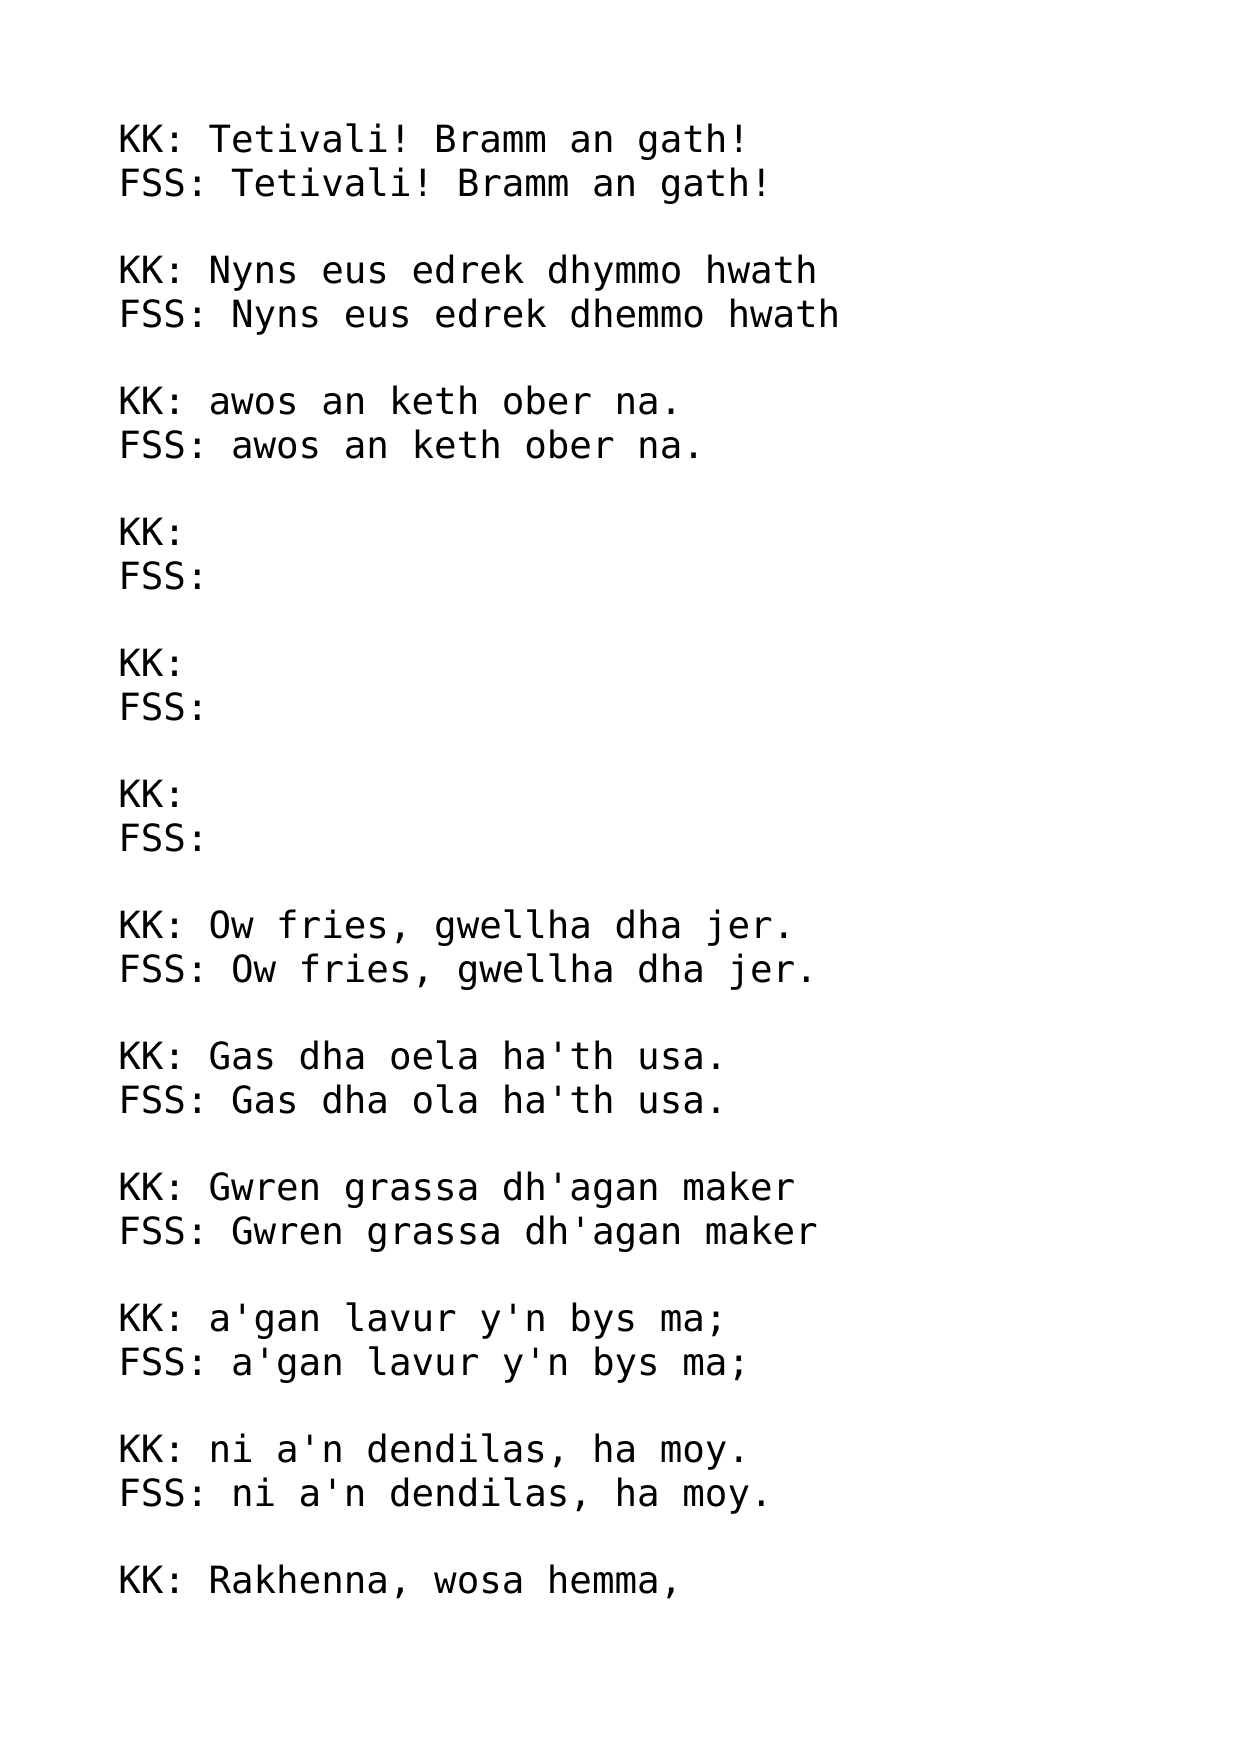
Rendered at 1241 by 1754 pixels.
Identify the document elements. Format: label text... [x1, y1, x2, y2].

text FSS: [118, 686, 1122, 729]
text KK: a'gan lavur y'n bys ma; [118, 1297, 1122, 1340]
text FSS: Tetivali! Bramm an gath! [118, 162, 1122, 205]
text KK: awos an keth ober na. [118, 380, 1122, 424]
text FSS: [118, 816, 1122, 860]
text FSS: awos an keth ober na. [118, 424, 1122, 467]
text KK: ni a'n dendilas, ha moy. [118, 1427, 1122, 1471]
text KK: Rakhenna, wosa hemma, [118, 1558, 1122, 1602]
text FSS: a'gan lavur y'n bys ma; [118, 1340, 1122, 1384]
text FSS: Gas dha ola ha'th usa. [118, 1078, 1122, 1122]
text KK: [118, 511, 1122, 554]
text FSS: ni a'n dendilas, ha moy. [118, 1471, 1122, 1515]
text FSS: Nyns eus edrek dhemmo hwath [118, 293, 1122, 336]
text KK: Ow fries, gwellha dha jer. [118, 904, 1122, 947]
text KK: Gwren grassa dh'agan maker [118, 1166, 1122, 1209]
text FSS: Ow fries, gwellha dha jer. [118, 947, 1122, 991]
text KK: Tetivali! Bramm an gath! [118, 118, 1122, 162]
text KK: [118, 642, 1122, 686]
text KK: [118, 773, 1122, 816]
text FSS: [118, 554, 1122, 598]
text KK: Gas dha oela ha'th usa. [118, 1035, 1122, 1078]
text KK: Nyns eus edrek dhymmo hwath [118, 249, 1122, 293]
text FSS: Gwren grassa dh'agan maker [118, 1209, 1122, 1253]
